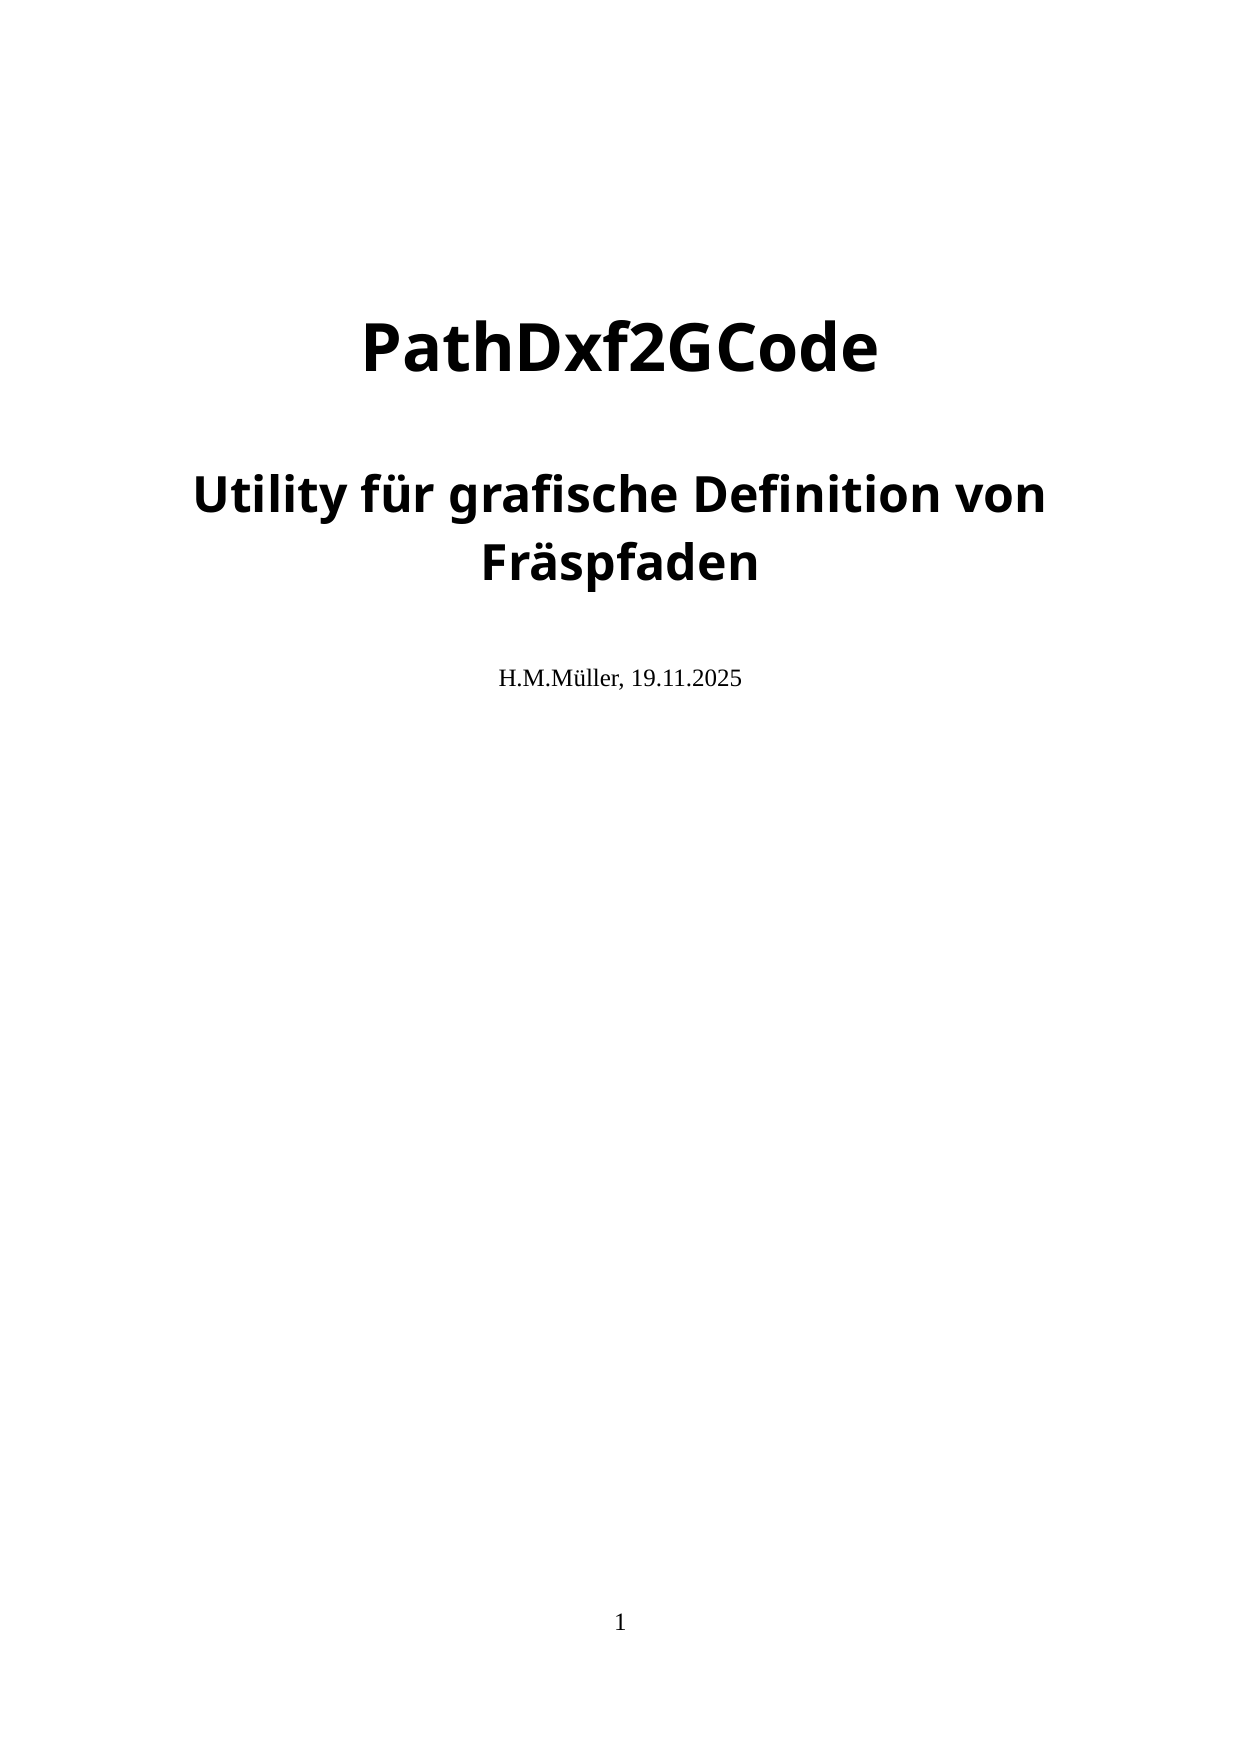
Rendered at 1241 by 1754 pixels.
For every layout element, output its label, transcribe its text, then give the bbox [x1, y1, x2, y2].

text Utility für grafische Definition von Fräspfaden [118, 459, 1122, 595]
text H.M.Müller, 19.11.2025 [118, 663, 1122, 692]
text PathDxf2GCode [118, 300, 1122, 391]
